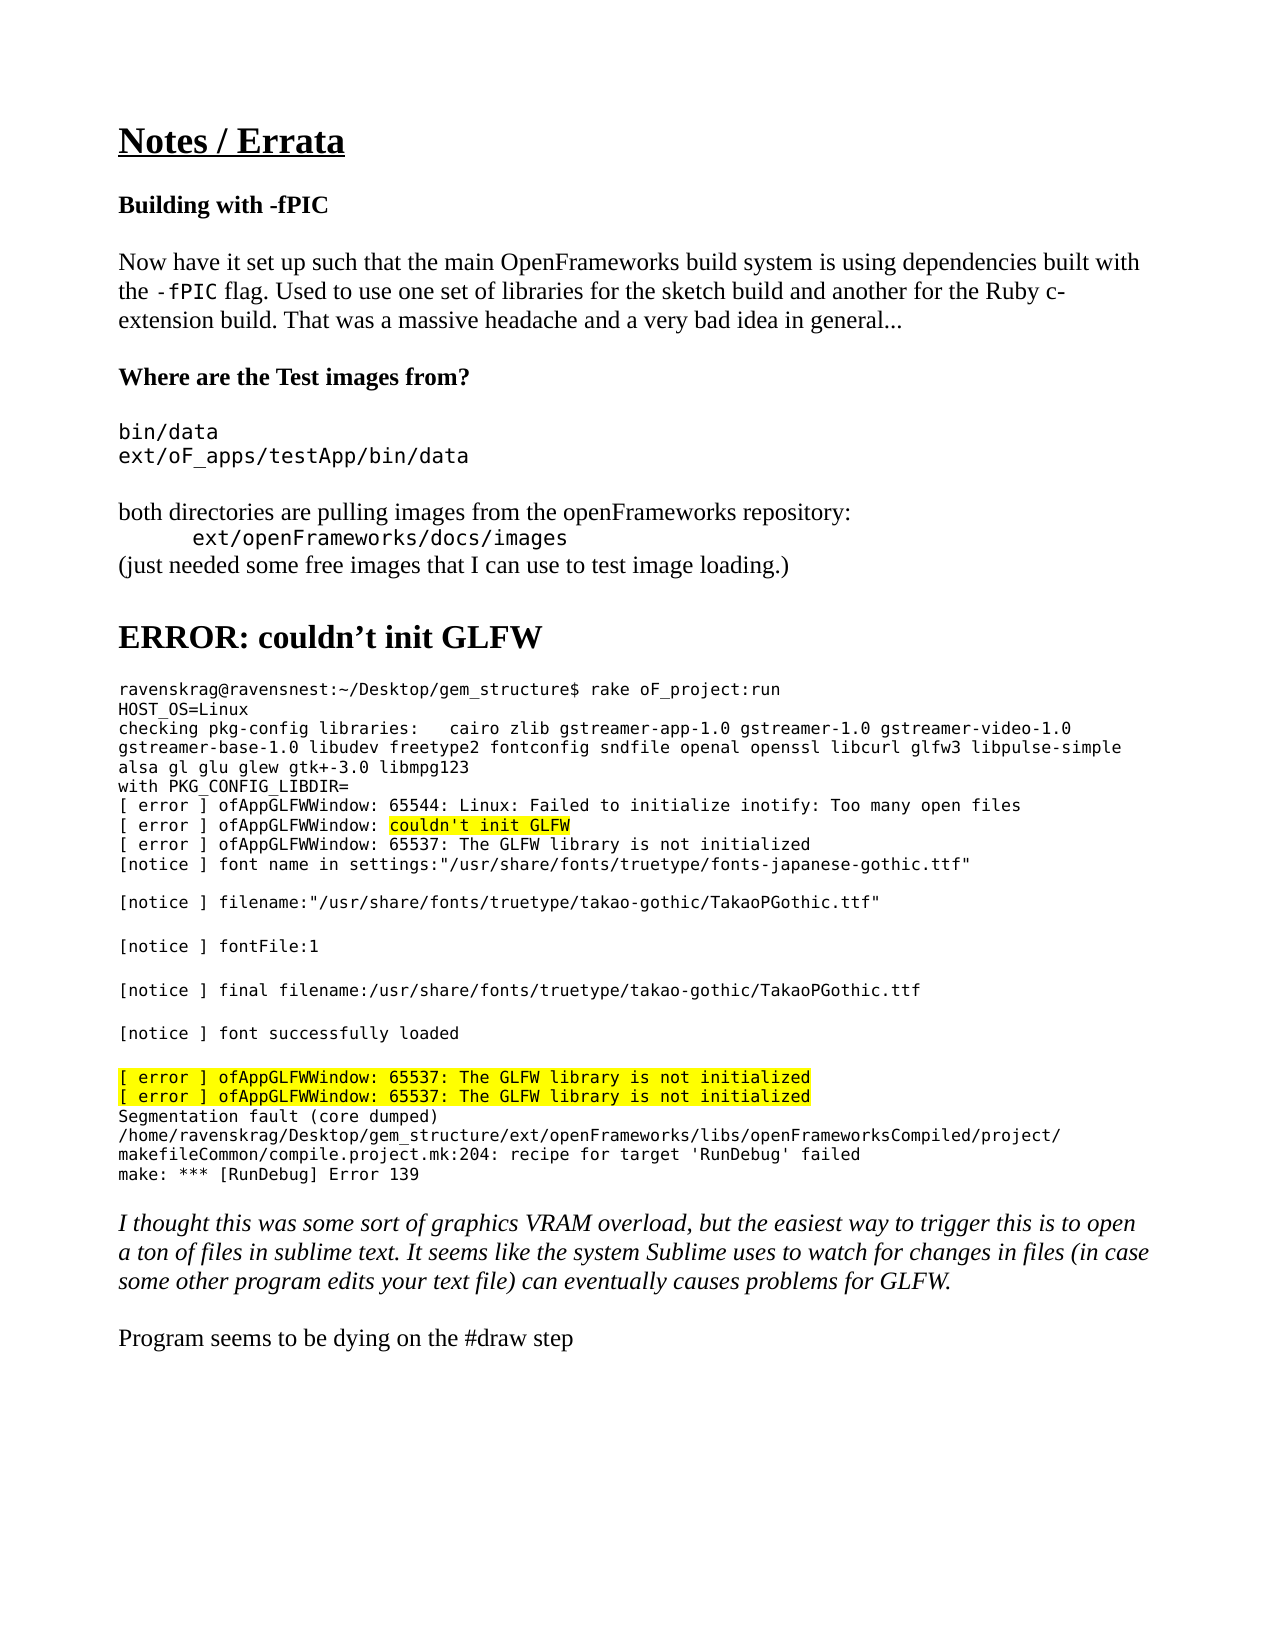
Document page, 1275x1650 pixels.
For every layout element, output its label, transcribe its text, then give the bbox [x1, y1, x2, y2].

text I thought this was some sort of graphics VRAM overload, but the easiest way to trigger this is to open a ton of files in sublime text. It seems like the system Sublime uses to watch for changes in files (in case some other program edits your text file) can eventually causes problems for GLFW. [118, 1208, 1157, 1294]
text [ error ] ofAppGLFWWindow: couldn't init GLFW [118, 816, 1157, 835]
text [notice ] filename:"/usr/share/fonts/truetype/takao-gothic/TakaoPGothic.ttf" [118, 893, 1157, 912]
text (just needed some free images that I can use to test image loading.) [118, 550, 1157, 579]
text [ error ] ofAppGLFWWindow: 65544: Linux: Failed to initialize inotify: Too many open files [118, 796, 1157, 816]
text [notice ] final filename:/usr/share/fonts/truetype/takao-gothic/TakaoPGothic.ttf [118, 980, 1157, 1000]
text Building with -fPIC [118, 190, 1157, 219]
text ravenskrag@ravensnest:~/Desktop/gem_structure$ rake oF_project:run [118, 680, 1157, 699]
text both directories are pulling images from the openFrameworks repository: [118, 497, 1157, 526]
text with PKG_CONFIG_LIBDIR= [118, 777, 1157, 796]
text [ error ] ofAppGLFWWindow: 65537: The GLFW library is not initialized [118, 1068, 1157, 1087]
text Where are the Test images from? [118, 362, 1157, 391]
text [ error ] ofAppGLFWWindow: 65537: The GLFW library is not initialized [118, 1087, 1157, 1106]
text ERROR: couldn’t init GLFW [118, 617, 1157, 656]
text [notice ] fontFile:1 [118, 937, 1157, 956]
text Segmentation fault (core dumped) [118, 1106, 1157, 1126]
text /home/ravenskrag/Desktop/gem_structure/ext/openFrameworks/libs/openFrameworksCompiled/project/makefileCommon/compile.project.mk:204: recipe for target 'RunDebug' failed [118, 1126, 1157, 1164]
text Program seems to be dying on the #draw step [118, 1323, 1157, 1352]
text Notes / Errata [118, 118, 1157, 161]
text [notice ] font name in settings:"/usr/share/fonts/truetype/fonts-japanese-gothic.ttf" [118, 854, 1157, 874]
text bin/data [118, 420, 1157, 444]
text [ error ] ofAppGLFWWindow: 65537: The GLFW library is not initialized [118, 835, 1157, 854]
text ext/openFrameworks/docs/images [118, 526, 1157, 550]
text HOST_OS=Linux [118, 699, 1157, 719]
text make: *** [RunDebug] Error 139 [118, 1164, 1157, 1184]
text checking pkg-config libraries: cairo zlib gstreamer-app-1.0 gstreamer-1.0 gstreamer-video-1.0 gstreamer-base-1.0 libudev freetype2 fontconfig sndfile openal openssl libcurl glfw3 libpulse-simple alsa gl glu glew gtk+-3.0 libmpg123 [118, 719, 1157, 777]
text [notice ] font successfully loaded [118, 1024, 1157, 1043]
text Now have it set up such that the main OpenFrameworks build system is using dependencies built with the -fPIC flag. Used to use one set of libraries for the sketch build and another for the Ruby c-extension build. That was a massive headache and a very bad idea in general... [118, 247, 1157, 334]
text ext/oF_apps/testApp/bin/data [118, 444, 1157, 468]
